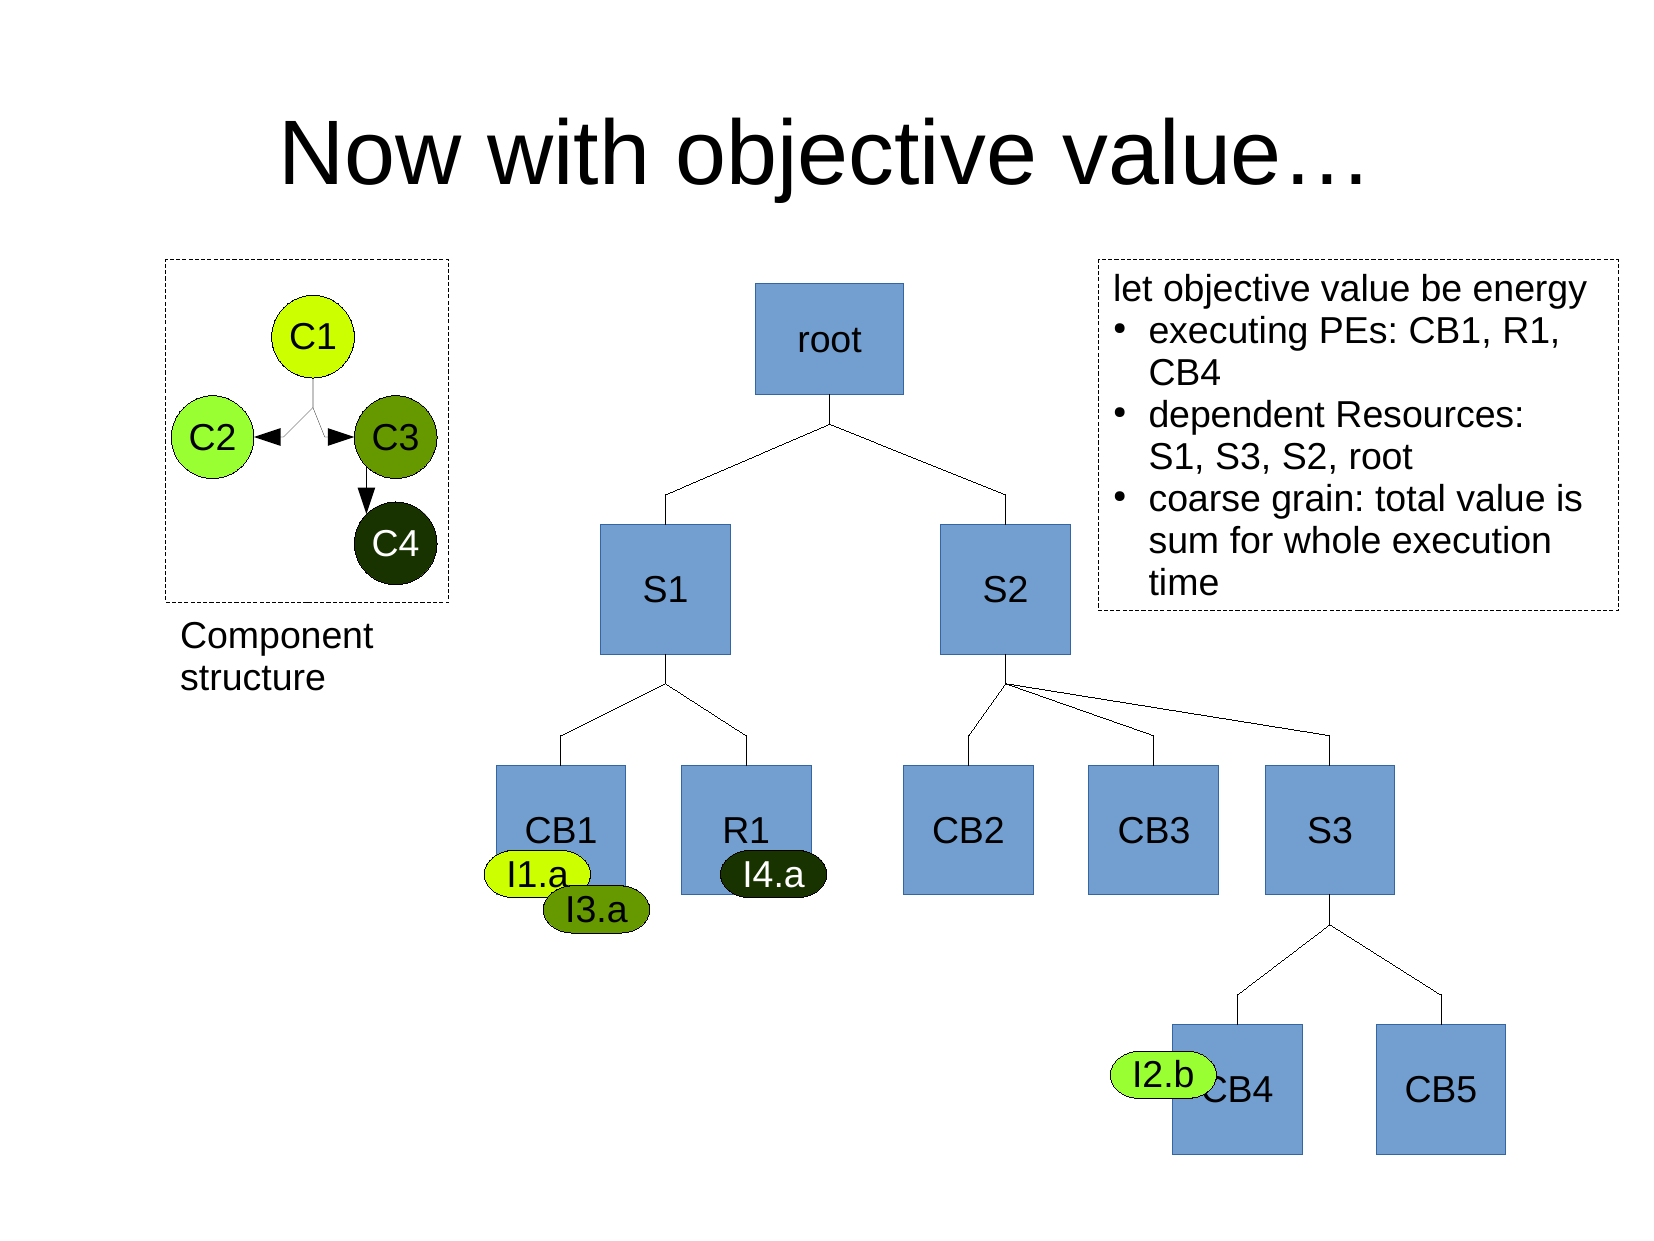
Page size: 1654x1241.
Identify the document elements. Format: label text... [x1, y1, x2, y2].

text_box C1 [271, 295, 355, 378]
text_box I3.a [543, 885, 650, 934]
text_box I1.a [552, 877, 562, 885]
text_box S3 [1265, 765, 1395, 895]
text_box I1.a [484, 850, 591, 898]
text_box C3 [354, 395, 438, 479]
text_box C2 [171, 395, 254, 479]
text_box CB2 [903, 765, 1034, 895]
text_box let objective value be energy executing PEs: CB1, R1, CB4 dependent Resources: S1, S3, S2, root coarse grain: total value is sum for whole execution time [1098, 259, 1619, 611]
text_box S2 [940, 524, 1071, 655]
text_box C4 [354, 501, 438, 585]
text_box CB5 [1376, 1024, 1506, 1155]
text_box root [755, 283, 904, 395]
text_box R1 [681, 765, 812, 895]
title Now with objective value… [82, 49, 1571, 257]
text_box CB1 [496, 765, 626, 886]
text_box S1 [600, 524, 731, 655]
text_box Component structure [165, 606, 389, 706]
text_box CB3 [1088, 765, 1219, 895]
text_box CB4 [1172, 1024, 1303, 1155]
text_box I2.b [1110, 1051, 1217, 1099]
text_box I4.a [720, 850, 827, 898]
